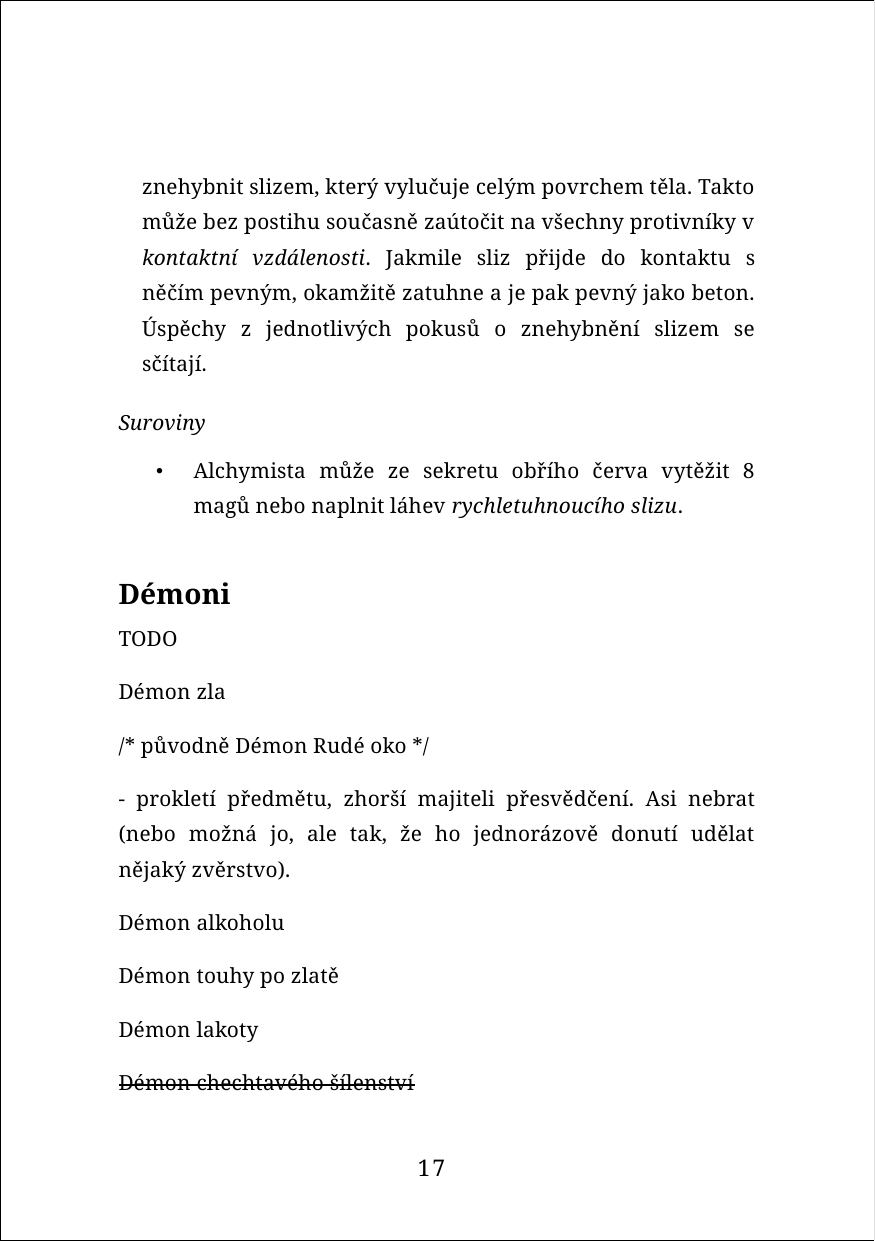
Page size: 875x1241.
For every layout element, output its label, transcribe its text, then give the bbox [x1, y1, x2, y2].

text /* původně Démon Rudé oko */ [118, 731, 756, 759]
list Alchymista může ze sekretu obřího červa vytěžit 8 magů nebo naplnit láhev rychletuhnoucího slizu. [156, 456, 756, 520]
text TODO [118, 624, 756, 653]
text Démon zla [118, 677, 756, 706]
text znehybnit slizem, který vylučuje celým povrchem těla. Takto může bez postihu současně zaútočit na všechny protivníky v kontaktní vzdálenosti. Jakmile sliz přijde do kontaktu s něčím pevným, okamžitě zatuhne a je pak pevný jako beton. Úspěchy z jednotlivých pokusů o znehybnění slizem se sčítají. [118, 172, 756, 378]
text Démon chechtavého šílenství [118, 1068, 756, 1096]
text Suroviny [118, 408, 756, 437]
subtitle Démoni [118, 574, 756, 612]
text Démon touhy po zlatě [118, 961, 756, 990]
text - prokletí předmětu, zhorší majiteli přesvědčení. Asi nebrat (nebo možná jo, ale tak, že ho jednorázově donutí udělat nějaký zvěrstvo). [118, 784, 756, 883]
text Démon lakoty [118, 1015, 756, 1043]
text Démon alkoholu [118, 908, 756, 937]
